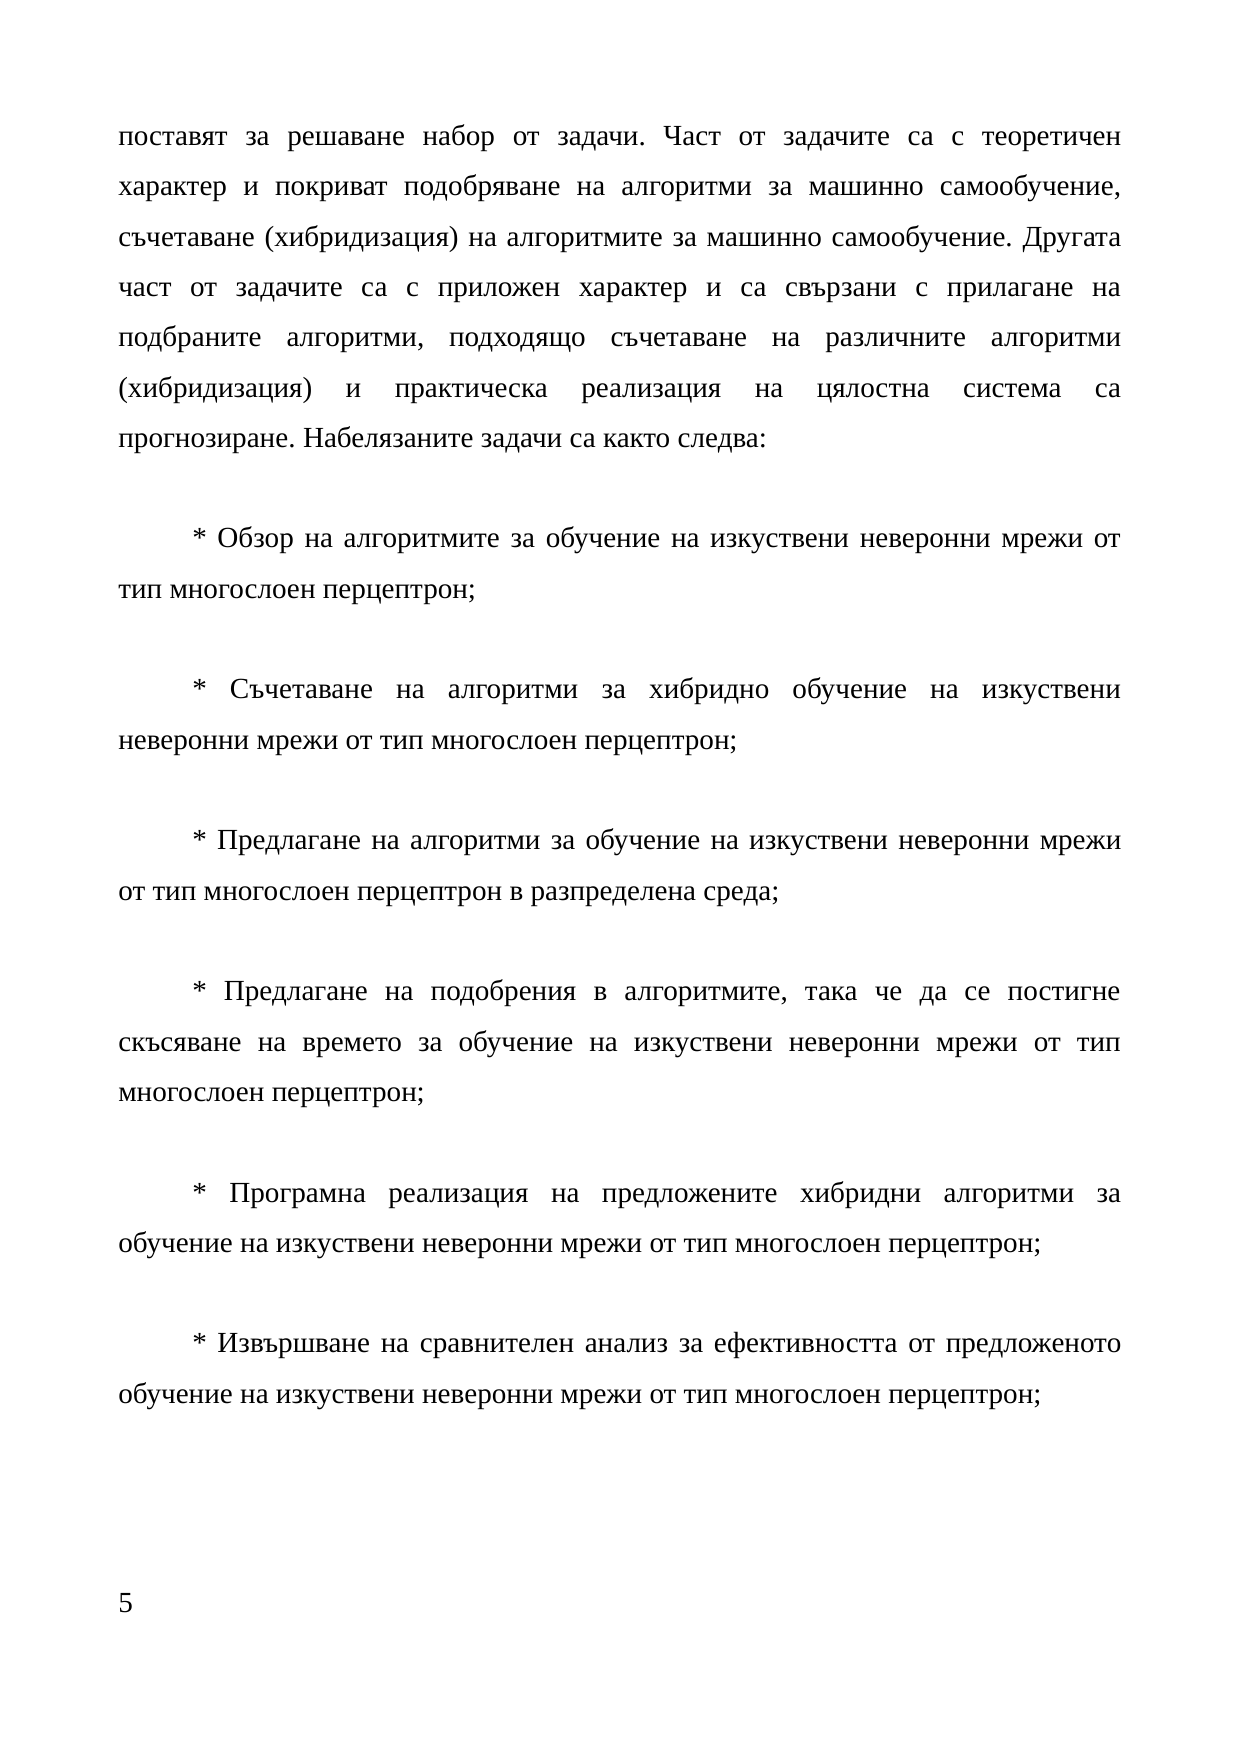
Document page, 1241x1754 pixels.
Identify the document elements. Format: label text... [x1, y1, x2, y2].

text поставят за решаване набор от задачи. Част от задачите са с теоретичен характер и покриват подобряване на алгоритми за машинно самообучение, съчетаване (хибридизация) на алгоритмите за машинно самообучение. Другата част от задачите са с приложен характер и са свързани с прилагане на подбраните алгоритми, подходящо съчетаване на различните алгоритми (хибридизация) и практическа реализация на цялостна система са прогнозиране. Набелязаните задачи са както следва: [118, 118, 1122, 453]
text * Извършване на сравнителен анализ за ефективността от предложеното обучение на изкуствени неверонни мрежи от тип многослоен перцептрон; [118, 1326, 1122, 1409]
text * Обзор на алгоритмите за обучение на изкуствени неверонни мрежи от тип многослоен перцептрон; [118, 521, 1122, 604]
text * Съчетаване на алгоритми за хибридно обучение на изкуствени неверонни мрежи от тип многослоен перцептрон; [118, 672, 1122, 755]
text * Предлагане на алгоритми за обучение на изкуствени неверонни мрежи от тип многослоен перцептрон в разпределена среда; [118, 822, 1122, 906]
text * Програмна реализация на предложените хибридни алгоритми за обучение на изкуствени неверонни мрежи от тип многослоен перцептрон; [118, 1175, 1122, 1258]
text * Предлагане на подобрения в алгоритмите, така че да се постигне скъсяване на времето за обучение на изкуствени неверонни мрежи от тип многослоен перцептрон; [118, 973, 1122, 1108]
